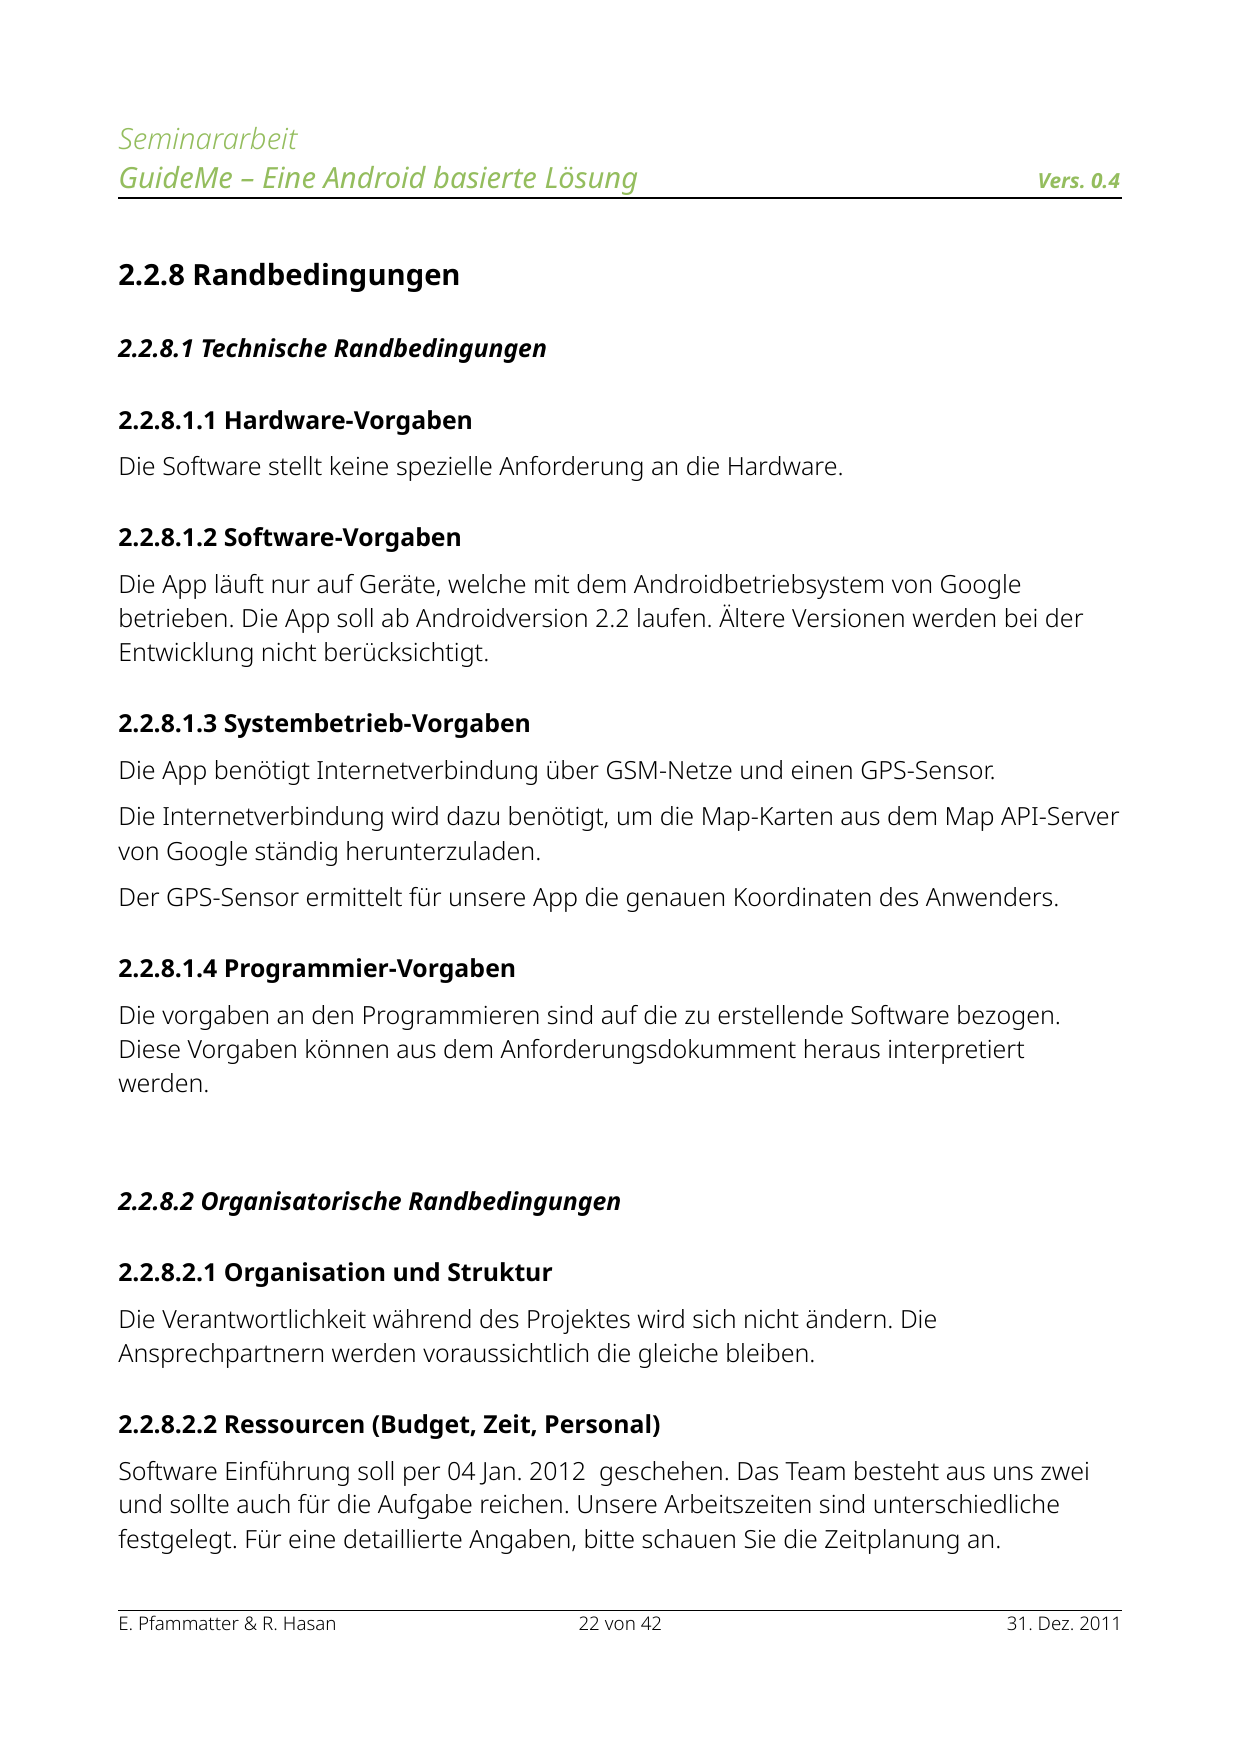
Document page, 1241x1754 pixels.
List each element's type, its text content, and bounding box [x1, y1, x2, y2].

subtitle 2.2.8.2.2 Ressourcen (Budget, Zeit, Personal) [118, 1407, 1122, 1441]
subtitle 2.2.8.1.4 Programmier-Vorgaben [118, 951, 1122, 985]
text Die Software stellt keine spezielle Anforderung an die Hardware. [118, 449, 1122, 483]
text Die Internetverbindung wird dazu benötigt, um die Map-Karten aus dem Map API-Server von Google ständig herunterzuladen. [118, 799, 1122, 867]
text Software Einführung soll per 04 Jan. 2012 geschehen. Das Team besteht aus uns zwei und sollte auch für die Aufgabe reichen. Unsere Arbeitszeiten sind unterschiedliche festgelegt. Für eine detaillierte Angaben, bitte schauen Sie die Zeitplanung an. [118, 1453, 1122, 1555]
text Die Verantwortlichkeit während des Projektes wird sich nicht ändern. Die Ansprechpartnern werden voraussichtlich die gleiche bleiben. [118, 1301, 1122, 1369]
text Die App läuft nur auf Geräte, welche mit dem Androidbetriebsystem von Google betrieben. Die App soll ab Androidversion 2.2 laufen. Ältere Versionen werden bei der Entwicklung nicht berücksichtigt. [118, 567, 1122, 669]
subtitle 2.2.8.1.3 Systembetrieb-Vorgaben [118, 706, 1122, 740]
text Die vorgaben an den Programmieren sind auf die zu erstellende Software bezogen. Diese Vorgaben können aus dem Anforderungsdokumment heraus interpretiert werden. [118, 997, 1122, 1100]
subtitle 2.2.8.1.1 Hardware-Vorgaben [118, 402, 1122, 436]
text Der GPS-Sensor ermittelt für unsere App die genauen Koordinaten des Anwenders. [118, 880, 1122, 914]
subtitle 2.2.8.1.2 Software-Vorgaben [118, 520, 1122, 554]
subtitle 2.2.8 Randbedingungen [118, 254, 1122, 294]
text Die App benötigt Internetverbindung über GSM-Netze und einen GPS-Sensor. [118, 752, 1122, 787]
subtitle 2.2.8.2.1 Organisation und Struktur [118, 1255, 1122, 1289]
subtitle 2.2.8.1 Technische Randbedingungen [118, 331, 1122, 365]
subtitle 2.2.8.2 Organisatorische Randbedingungen [118, 1184, 1122, 1217]
